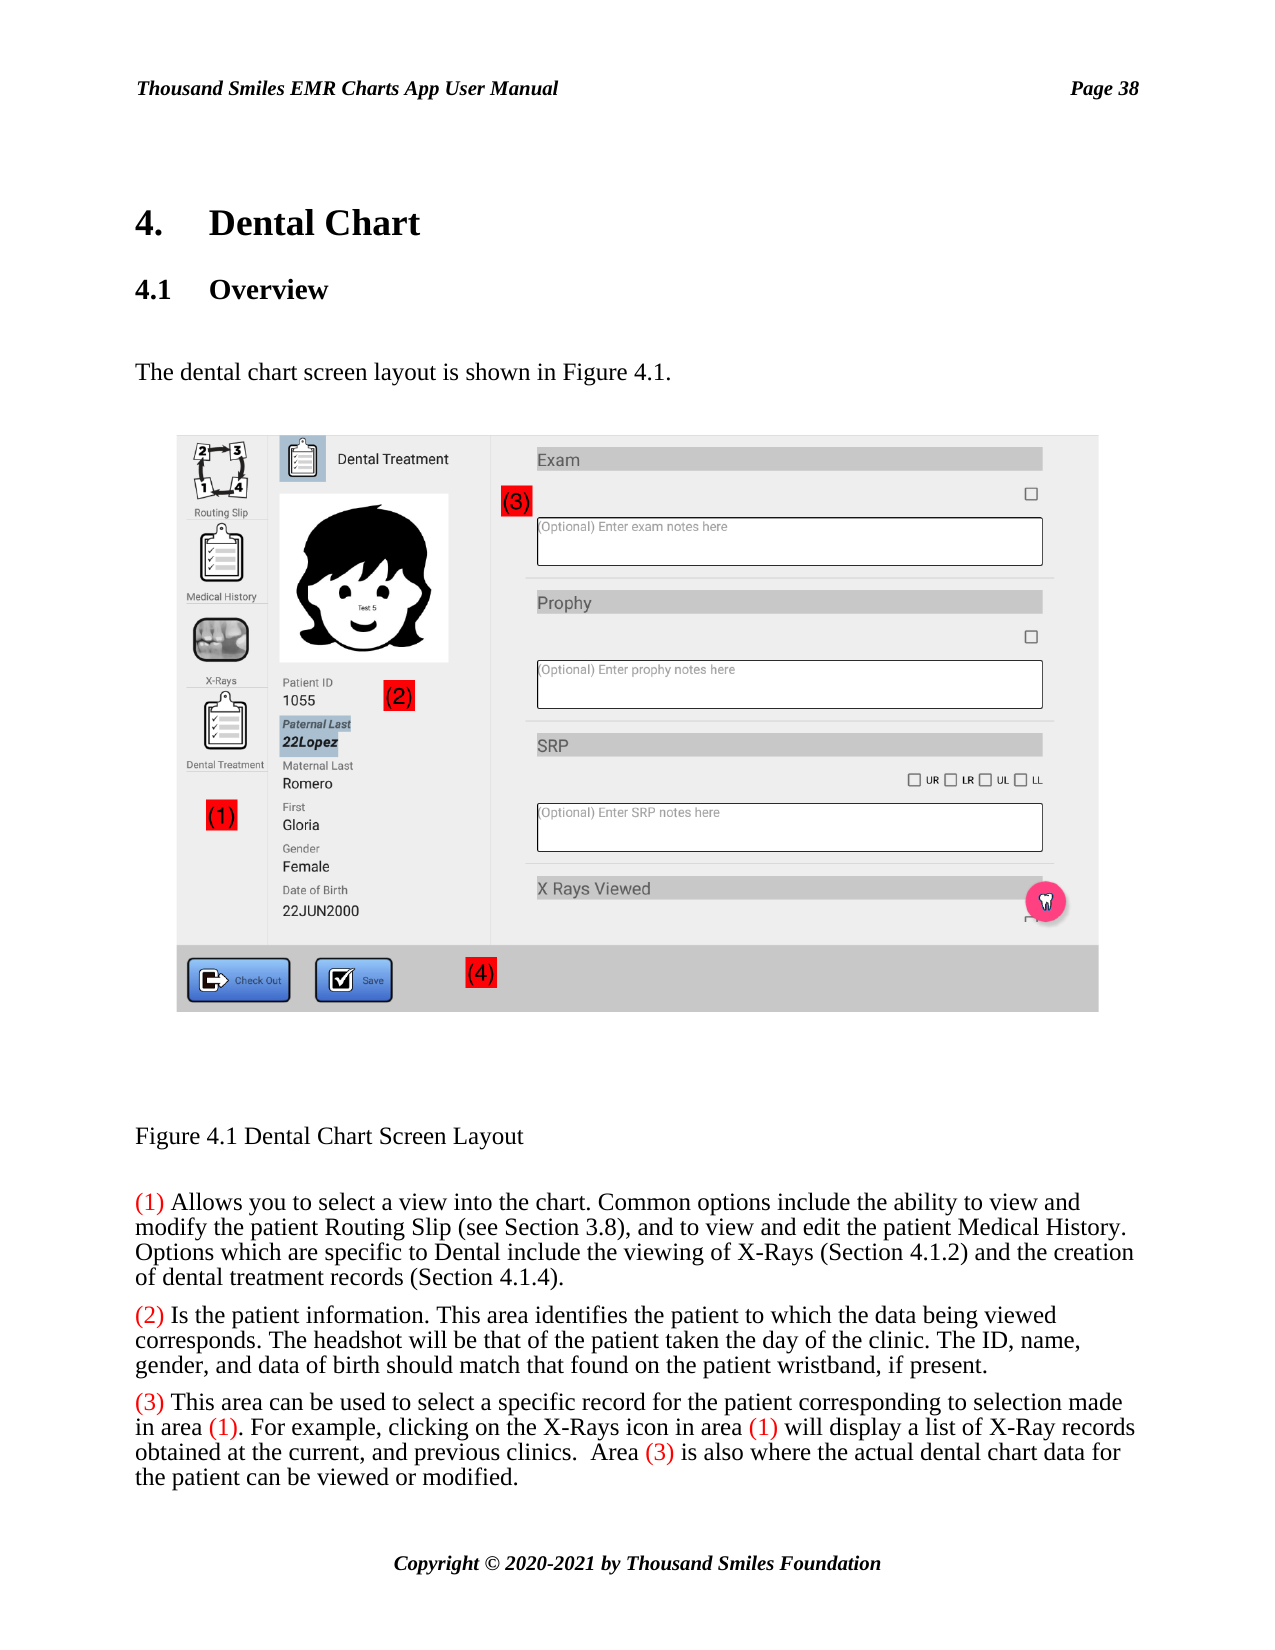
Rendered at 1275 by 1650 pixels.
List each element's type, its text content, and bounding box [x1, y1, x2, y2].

text (2) Is the patient information. This area identifies the patient to which the data being viewed corresponds. The headshot will be that of the patient taken the day of the clinic. The ID, name, gender, and data of birth should match that found on the patient wristband, if present. [135, 1303, 1140, 1378]
text (3) This area can be used to select a specific record for the patient corresponding to selection made in area (1). For example, clicking on the X-Rays icon in area (1) will display a list of X-Ray records obtained at the current, and previous clinics. Area (3) is also where the actual dental chart data for the patient can be viewed or modified. [135, 1391, 1140, 1491]
text Figure 4.1 Dental Chart Screen Layout [135, 1124, 1140, 1149]
picture [176, 435, 1099, 1012]
text The dental chart screen layout is shown in Figure 4.1. [135, 360, 1140, 385]
text (1) Allows you to select a view into the chart. Common options include the ability to view and modify the patient Routing Slip (see Section 3.8), and to view and edit the patient Medical History. Options which are specific to Dental include the viewing of X-Rays (Section 4.1.2) and the creation of dental treatment records (Section 4.1.4). [135, 1191, 1140, 1291]
subtitle Dental Chart [135, 200, 1140, 243]
subtitle Overview [135, 272, 1140, 306]
